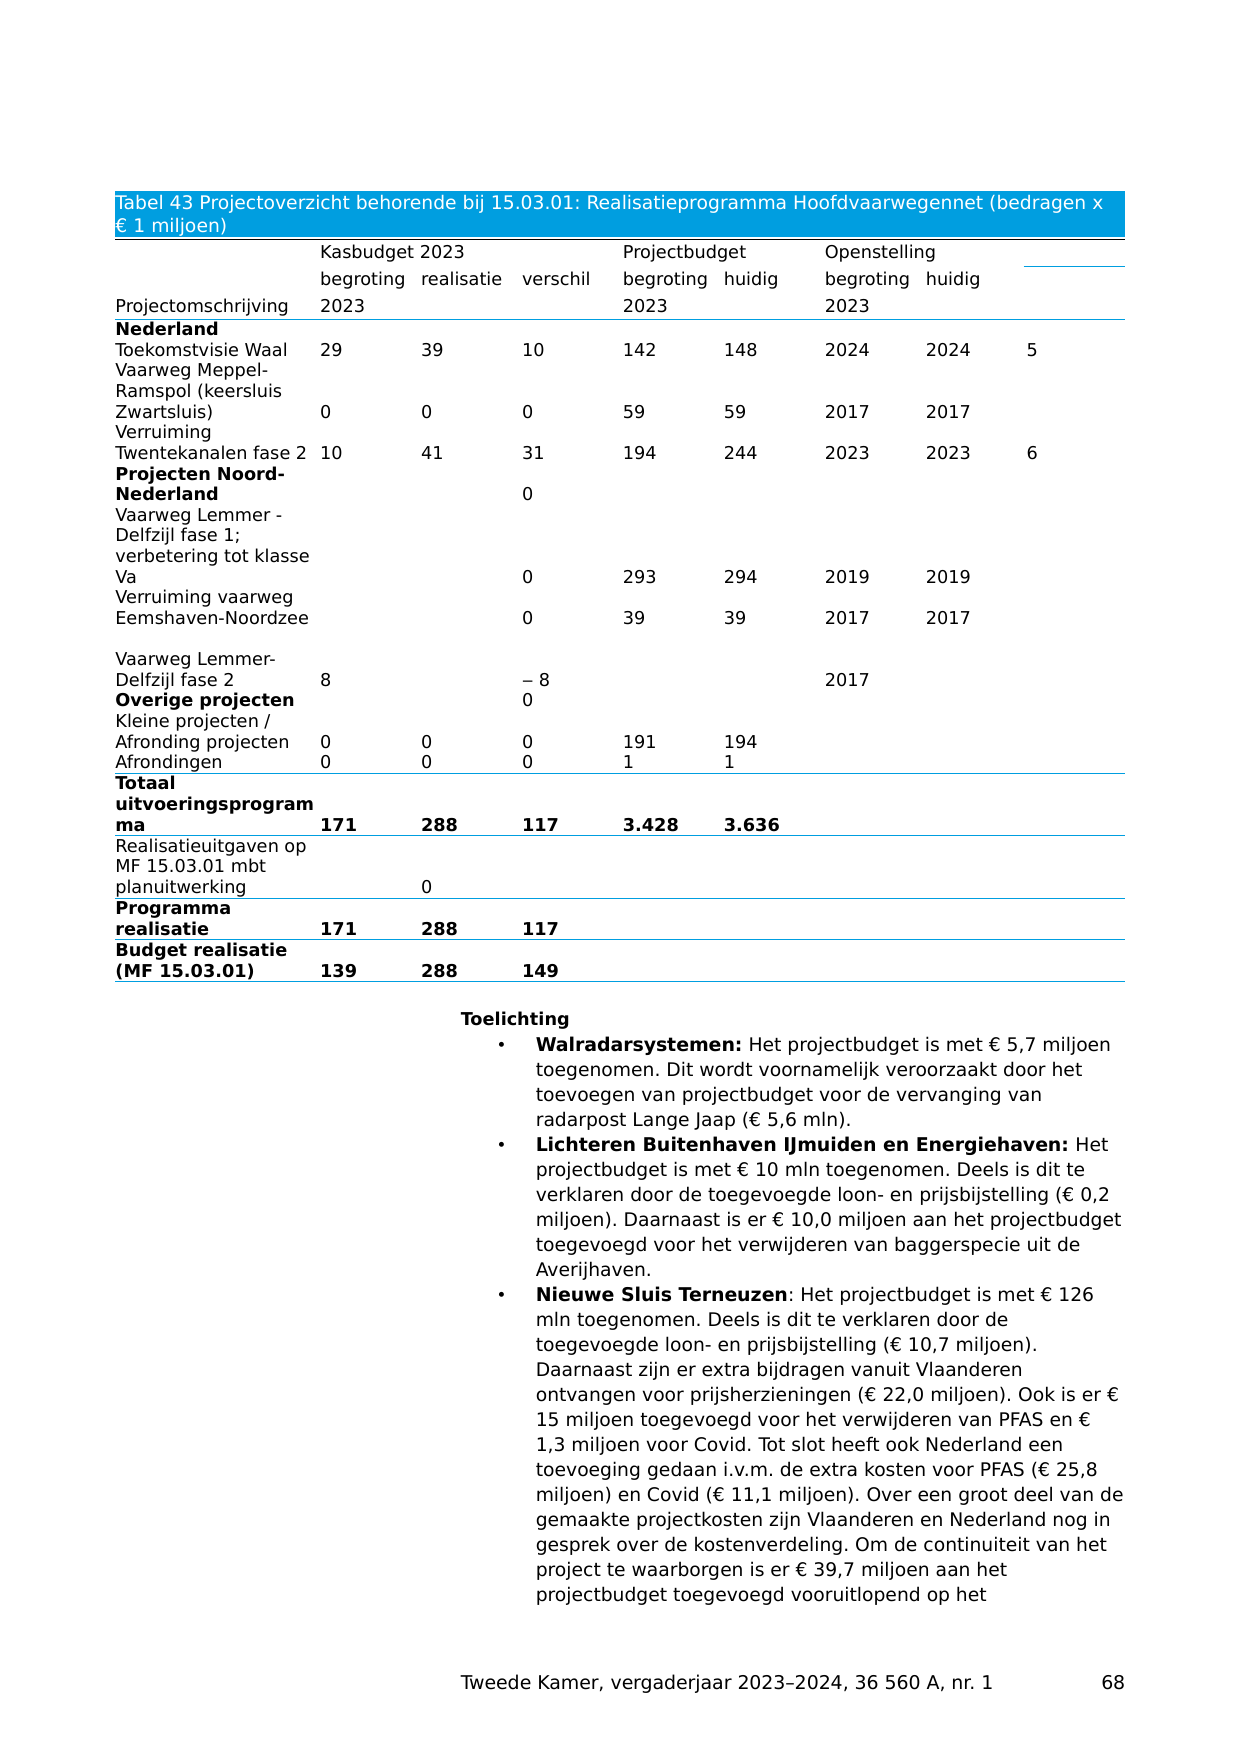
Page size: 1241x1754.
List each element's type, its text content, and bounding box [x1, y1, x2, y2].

table_cell 2023 [822, 422, 923, 463]
table_cell 0 [317, 752, 418, 773]
table_cell [317, 464, 418, 505]
table_cell 31 [519, 422, 620, 463]
table_cell [317, 690, 418, 711]
table_cell [1024, 711, 1125, 752]
table_cell Vaarweg Lemmer - Delfzijl fase 1; verbetering tot klasse Va [115, 505, 317, 587]
table_cell Totaal uitvoeringsprogramma [115, 774, 317, 835]
table_cell [519, 836, 620, 898]
table_cell [923, 649, 1023, 690]
table_cell [1024, 240, 1125, 266]
table_cell 194 [721, 711, 822, 752]
table_cell 0 [519, 505, 620, 587]
table_cell 288 [418, 899, 519, 939]
table_cell 0 [317, 360, 418, 422]
list Nieuwe Sluis Terneuzen: Het projectbudget is met € 126 mln toegenomen. Deels is dit te verklaren door de toegevoegde loon- en prijsbijstelling (€ 10,7 miljoen). Daarnaast zijn er extra bijdragen vanuit Vlaanderen ontvangen voor prijsherzieningen (€ 22,0 miljoen). Ook is er € 15 miljoen toegevoegd voor het verwijderen van PFAS en € 1,3 miljoen voor Covid. Tot slot heeft ook Nederland een toevoeging gedaan i.v.m. de extra kosten voor PFAS (€ 25,8 miljoen) en Covid (€ 11,1 miljoen). Over een groot deel van de gemaakte projectkosten zijn Vlaanderen en Nederland nog in gesprek over de kostenverdeling. Om de continuiteit van het project te waarborgen is er € 39,7 miljoen aan het projectbudget toegevoegd vooruitlopend op het [498, 1282, 1125, 1607]
table_cell 6 [1024, 422, 1125, 463]
table_cell [721, 293, 822, 319]
table_cell [620, 320, 721, 340]
table_cell 0 [418, 752, 519, 773]
table_cell [721, 940, 822, 981]
table_cell Kasbudget 2023 [317, 240, 620, 266]
table_cell [822, 629, 923, 649]
table_cell [620, 690, 721, 711]
table_cell [317, 320, 418, 340]
table_cell 2023 [620, 293, 721, 319]
table_cell [418, 629, 519, 649]
table_cell 39 [620, 587, 721, 628]
table_cell [317, 836, 418, 898]
table_cell [1024, 464, 1125, 505]
table_cell 293 [620, 505, 721, 587]
table_cell [1024, 320, 1125, 340]
table_cell 288 [418, 940, 519, 981]
table_cell 39 [721, 587, 822, 628]
table_cell [923, 774, 1023, 835]
table_cell [923, 752, 1023, 773]
table_cell 0 [317, 711, 418, 752]
table_cell 2023 [822, 293, 923, 319]
table_cell Vaarweg Lemmer-Delfzijl fase 2 [115, 649, 317, 690]
table_cell 2023 [317, 293, 418, 319]
table_cell [620, 836, 721, 898]
table_cell [822, 752, 923, 773]
table_cell 3.428 [620, 774, 721, 835]
table_cell 2023 [923, 422, 1023, 463]
table_cell [620, 940, 721, 981]
table_cell [822, 774, 923, 835]
table_cell 288 [418, 774, 519, 835]
table_cell [822, 320, 923, 340]
table_cell huidig [923, 266, 1023, 293]
table_cell huidig [721, 266, 822, 293]
table_cell [721, 320, 822, 340]
table_cell 59 [721, 360, 822, 422]
table_cell 139 [317, 940, 418, 981]
table_cell [721, 649, 822, 690]
table_cell [519, 629, 620, 649]
table_cell Projectbudget [620, 240, 822, 266]
table_cell Verruiming Twentekanalen fase 2 [115, 422, 317, 463]
table_cell 2017 [822, 649, 923, 690]
table_cell [923, 320, 1023, 340]
table_cell 39 [418, 340, 519, 360]
table_cell 59 [620, 360, 721, 422]
table_cell [721, 836, 822, 898]
table_cell [620, 629, 721, 649]
table_cell 0 [519, 587, 620, 628]
table_cell 2017 [822, 587, 923, 628]
table_cell 2024 [923, 340, 1023, 360]
table_cell [418, 690, 519, 711]
table_cell 294 [721, 505, 822, 587]
table_cell [1024, 293, 1125, 319]
table_cell 244 [721, 422, 822, 463]
list Walradarsystemen: Het projectbudget is met € 5,7 miljoen toegenomen. Dit wordt voornamelijk veroorzaakt door het toevoegen van projectbudget voor de vervanging van radarpost Lange Jaap (€ 5,6 mln). [498, 1032, 1125, 1132]
table_cell [317, 587, 418, 628]
table_cell 10 [519, 340, 620, 360]
table_cell [620, 899, 721, 939]
table_cell [721, 690, 822, 711]
table_cell [721, 899, 822, 939]
table_cell [822, 836, 923, 898]
table_cell 171 [317, 899, 418, 939]
table_cell 0 [519, 360, 620, 422]
table_cell Nederland [115, 320, 317, 340]
table_cell Vaarweg Meppel-Ramspol (keersluis Zwartsluis) [115, 360, 317, 422]
table_cell 3.636 [721, 774, 822, 835]
table_cell [1024, 752, 1125, 773]
table_cell [1024, 629, 1125, 649]
table_cell [822, 711, 923, 752]
table_cell [519, 320, 620, 340]
table_cell 0 [519, 690, 620, 711]
table_cell [923, 899, 1023, 939]
table_cell [923, 690, 1023, 711]
table_cell [519, 293, 620, 319]
table_cell 171 [317, 774, 418, 835]
table_cell [418, 505, 519, 587]
table_cell [923, 629, 1023, 649]
table_cell [1024, 360, 1125, 422]
table_cell [822, 940, 923, 981]
table_cell [418, 464, 519, 505]
table_cell 5 [1024, 340, 1125, 360]
table_cell 2019 [822, 505, 923, 587]
table_cell [620, 649, 721, 690]
table_cell Openstelling [822, 240, 1023, 266]
table_cell [1024, 836, 1125, 898]
table_cell [1024, 690, 1125, 711]
table_cell Projectomschrijving [115, 293, 317, 319]
table_cell 142 [620, 340, 721, 360]
table_cell [721, 629, 822, 649]
table_cell Verruiming vaarweg Eemshaven-Noordzee [115, 587, 317, 628]
table_cell 2017 [923, 587, 1023, 628]
table_cell Afrondingen [115, 752, 317, 773]
table_cell 191 [620, 711, 721, 752]
table_cell 149 [519, 940, 620, 981]
table_cell Toekomstvisie Waal [115, 340, 317, 360]
table_cell Realisatieuitgaven op MF 15.03.01 mbt planuitwerking [115, 836, 317, 898]
table_cell [418, 320, 519, 340]
table_cell begroting [822, 266, 923, 293]
table_cell 0 [418, 836, 519, 898]
table_cell [923, 836, 1023, 898]
table_cell [418, 649, 519, 690]
table_cell Kleine projecten / Afronding projecten [115, 711, 317, 752]
table_cell [115, 266, 317, 293]
text Toelichting [461, 1007, 1125, 1029]
table_cell Projecten Noord-Nederland [115, 464, 317, 505]
table_cell [1024, 940, 1125, 981]
table_cell [1024, 649, 1125, 690]
table_cell 10 [317, 422, 418, 463]
table_cell [721, 464, 822, 505]
table_cell [317, 505, 418, 587]
table_cell [822, 899, 923, 939]
table_cell 8 [317, 649, 418, 690]
table_cell 2017 [923, 360, 1023, 422]
table_cell [1024, 267, 1125, 293]
table_cell ‒ 8 [519, 649, 620, 690]
table_cell 194 [620, 422, 721, 463]
table_cell [923, 940, 1023, 981]
table_cell 2019 [923, 505, 1023, 587]
table_cell 0 [418, 711, 519, 752]
table_cell 0 [519, 752, 620, 773]
table_cell 117 [519, 774, 620, 835]
table_cell [822, 464, 923, 505]
table_cell 0 [418, 360, 519, 422]
table_cell 2017 [822, 360, 923, 422]
table_cell 117 [519, 899, 620, 939]
table_cell 148 [721, 340, 822, 360]
table_cell 0 [519, 711, 620, 752]
table_cell [1024, 587, 1125, 628]
table_cell 2024 [822, 340, 923, 360]
table_cell Overige projecten [115, 690, 317, 711]
table_cell [923, 711, 1023, 752]
table_cell [1024, 899, 1125, 939]
table_cell [822, 690, 923, 711]
table_cell 0 [519, 464, 620, 505]
table_cell Budget realisatie (MF 15.03.01) [115, 940, 317, 981]
table_cell [115, 629, 317, 649]
table_cell [317, 629, 418, 649]
table_cell verschil [519, 266, 620, 293]
table_cell 1 [721, 752, 822, 773]
table_cell [620, 464, 721, 505]
table_cell [923, 464, 1023, 505]
table_cell Programma realisatie [115, 899, 317, 939]
table_cell [1024, 505, 1125, 587]
table_cell [115, 240, 317, 266]
table_cell realisatie [418, 266, 519, 293]
table_cell 29 [317, 340, 418, 360]
table_cell [418, 587, 519, 628]
table_cell begroting [317, 266, 418, 293]
table_cell [418, 293, 519, 319]
table_cell begroting [620, 266, 721, 293]
table_cell 1 [620, 752, 721, 773]
table_cell 41 [418, 422, 519, 463]
table_cell [1024, 774, 1125, 835]
table_cell [923, 293, 1023, 319]
list Lichteren Buitenhaven IJmuiden en Energiehaven: Het projectbudget is met € 10 mln toegenomen. Deels is dit te verklaren door de toegevoegde loon- en prijsbijstelling (€ 0,2 miljoen). Daarnaast is er € 10,0 miljoen aan het projectbudget toegevoegd voor het verwijderen van baggerspecie uit de Averijhaven. [498, 1132, 1125, 1282]
